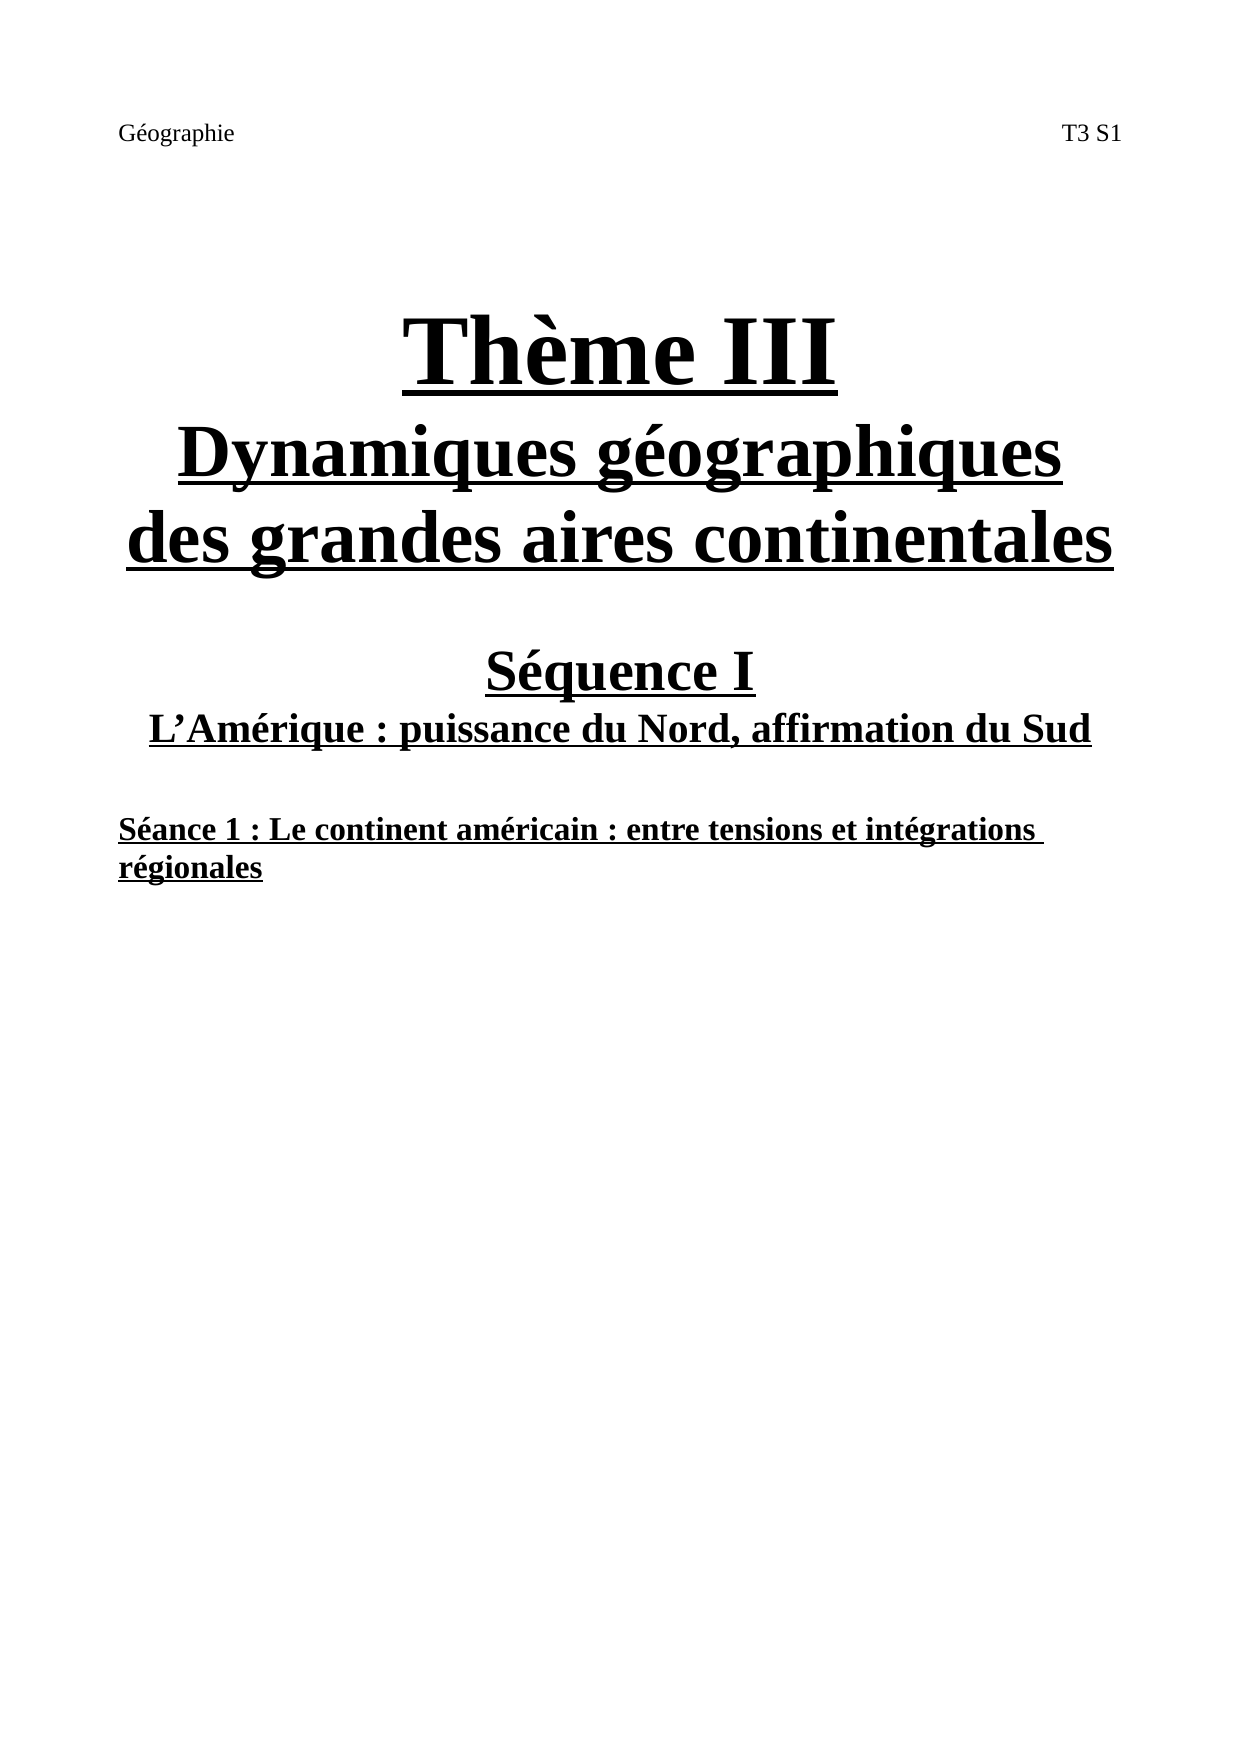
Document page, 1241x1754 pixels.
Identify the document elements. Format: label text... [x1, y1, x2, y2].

text Séquence I [118, 636, 1122, 703]
text Séance 1 : Le continent américain : entre tensions et intégrations régionales [118, 809, 1122, 886]
text Thème III [118, 291, 1122, 406]
text Dynamiques géographiques des grandes aires continentales [118, 406, 1122, 579]
text L’Amérique : puissance du Nord, affirmation du Sud [118, 703, 1122, 751]
